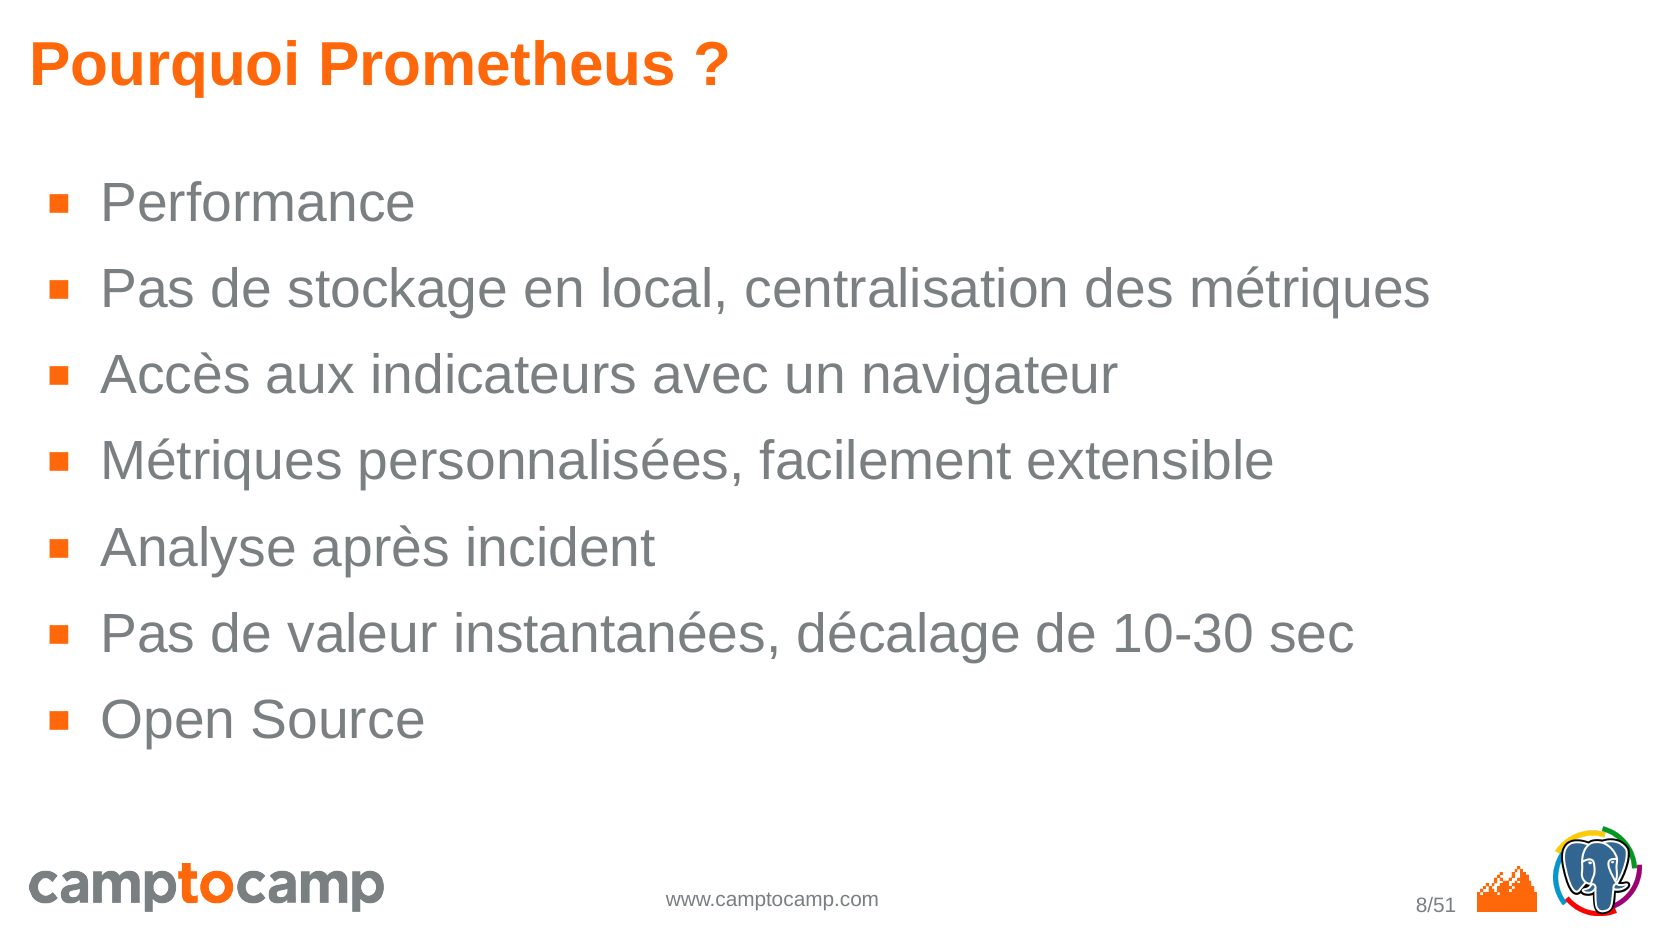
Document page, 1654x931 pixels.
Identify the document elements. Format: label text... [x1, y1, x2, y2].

picture [1553, 826, 1642, 916]
picture [29, 863, 384, 912]
list Performance Pas de stockage en local, centralisation des métriques Accès aux indicateurs avec un navigateur Métriques personnalisées, facilement extensible Analyse après incident Pas de valeur instantanées, décalage de 10-30 sec Open Source [29, 171, 1625, 827]
picture [1477, 866, 1537, 912]
title Pourquoi Prometheus ? [29, 29, 1625, 156]
